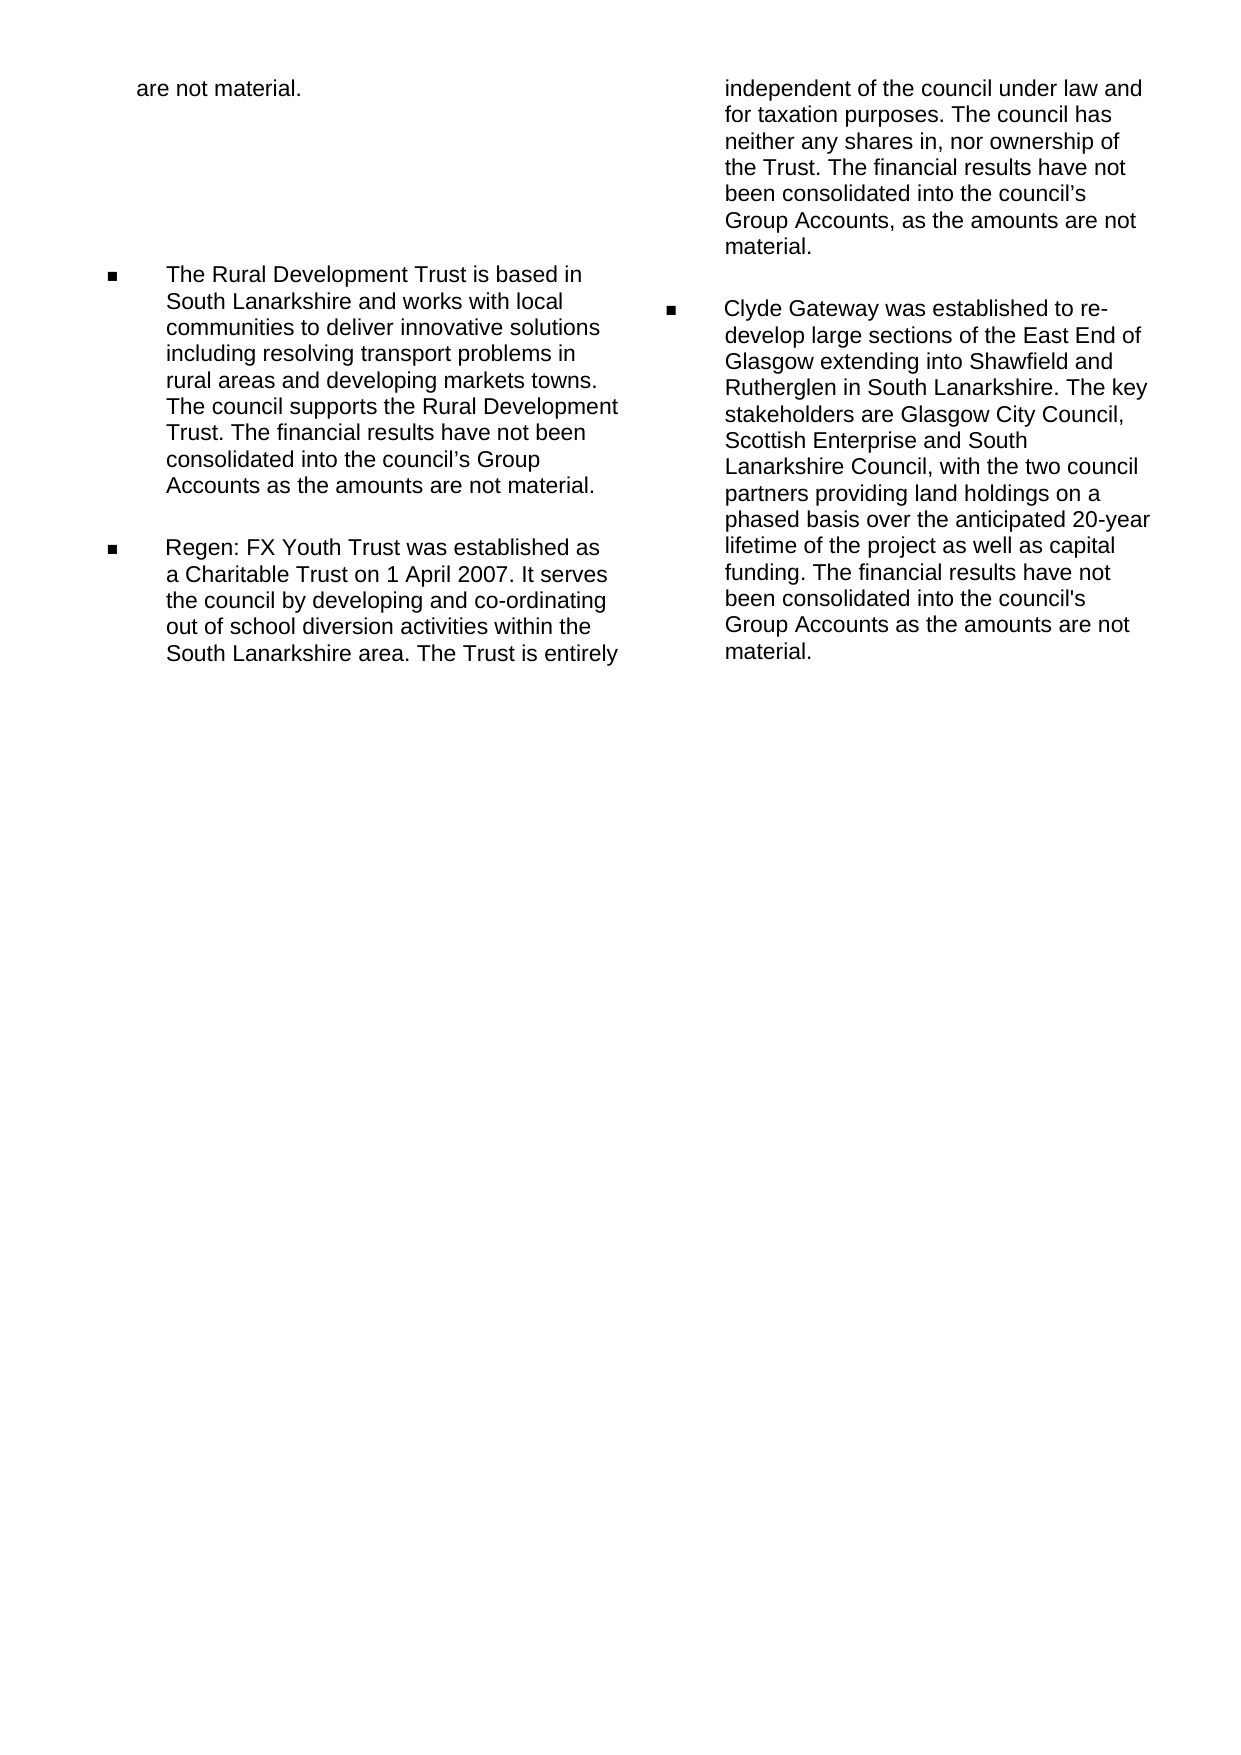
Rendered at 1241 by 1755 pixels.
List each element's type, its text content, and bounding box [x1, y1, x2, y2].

list Regen: FX Youth Trust was established as a Charitable Trust on 1 April 2007. It serves the council by developing and co-ordinating out of school diversion activities within the South Lanarkshire area. The Trust is entirely [107, 534, 619, 666]
list The Rural Development Trust is based in South Lanarkshire and works with local communities to deliver innovative solutions including resolving transport problems in rural areas and developing markets towns. The council supports the Rural Development Trust. The financial results have not been consolidated into the council’s Group Accounts as the amounts are not material. [107, 261, 619, 498]
list are not material. [77, 75, 619, 101]
list independent of the council under law and for taxation purposes. The council has neither any shares in, nor ownership of the Trust. The financial results have not been consolidated into the council’s Group Accounts, as the amounts are not material. [665, 75, 1151, 259]
list Clyde Gateway was established to re-develop large sections of the East End of Glasgow extending into Shawfield and Rutherglen in South Lanarkshire. The key stakeholders are Glasgow City Council, Scottish Enterprise and South Lanarkshire Council, with the two council partners providing land holdings on a phased basis over the anticipated 20-year lifetime of the project as well as capital funding. The financial results have not been consolidated into the council's Group Accounts as the amounts are not material. [665, 295, 1151, 664]
